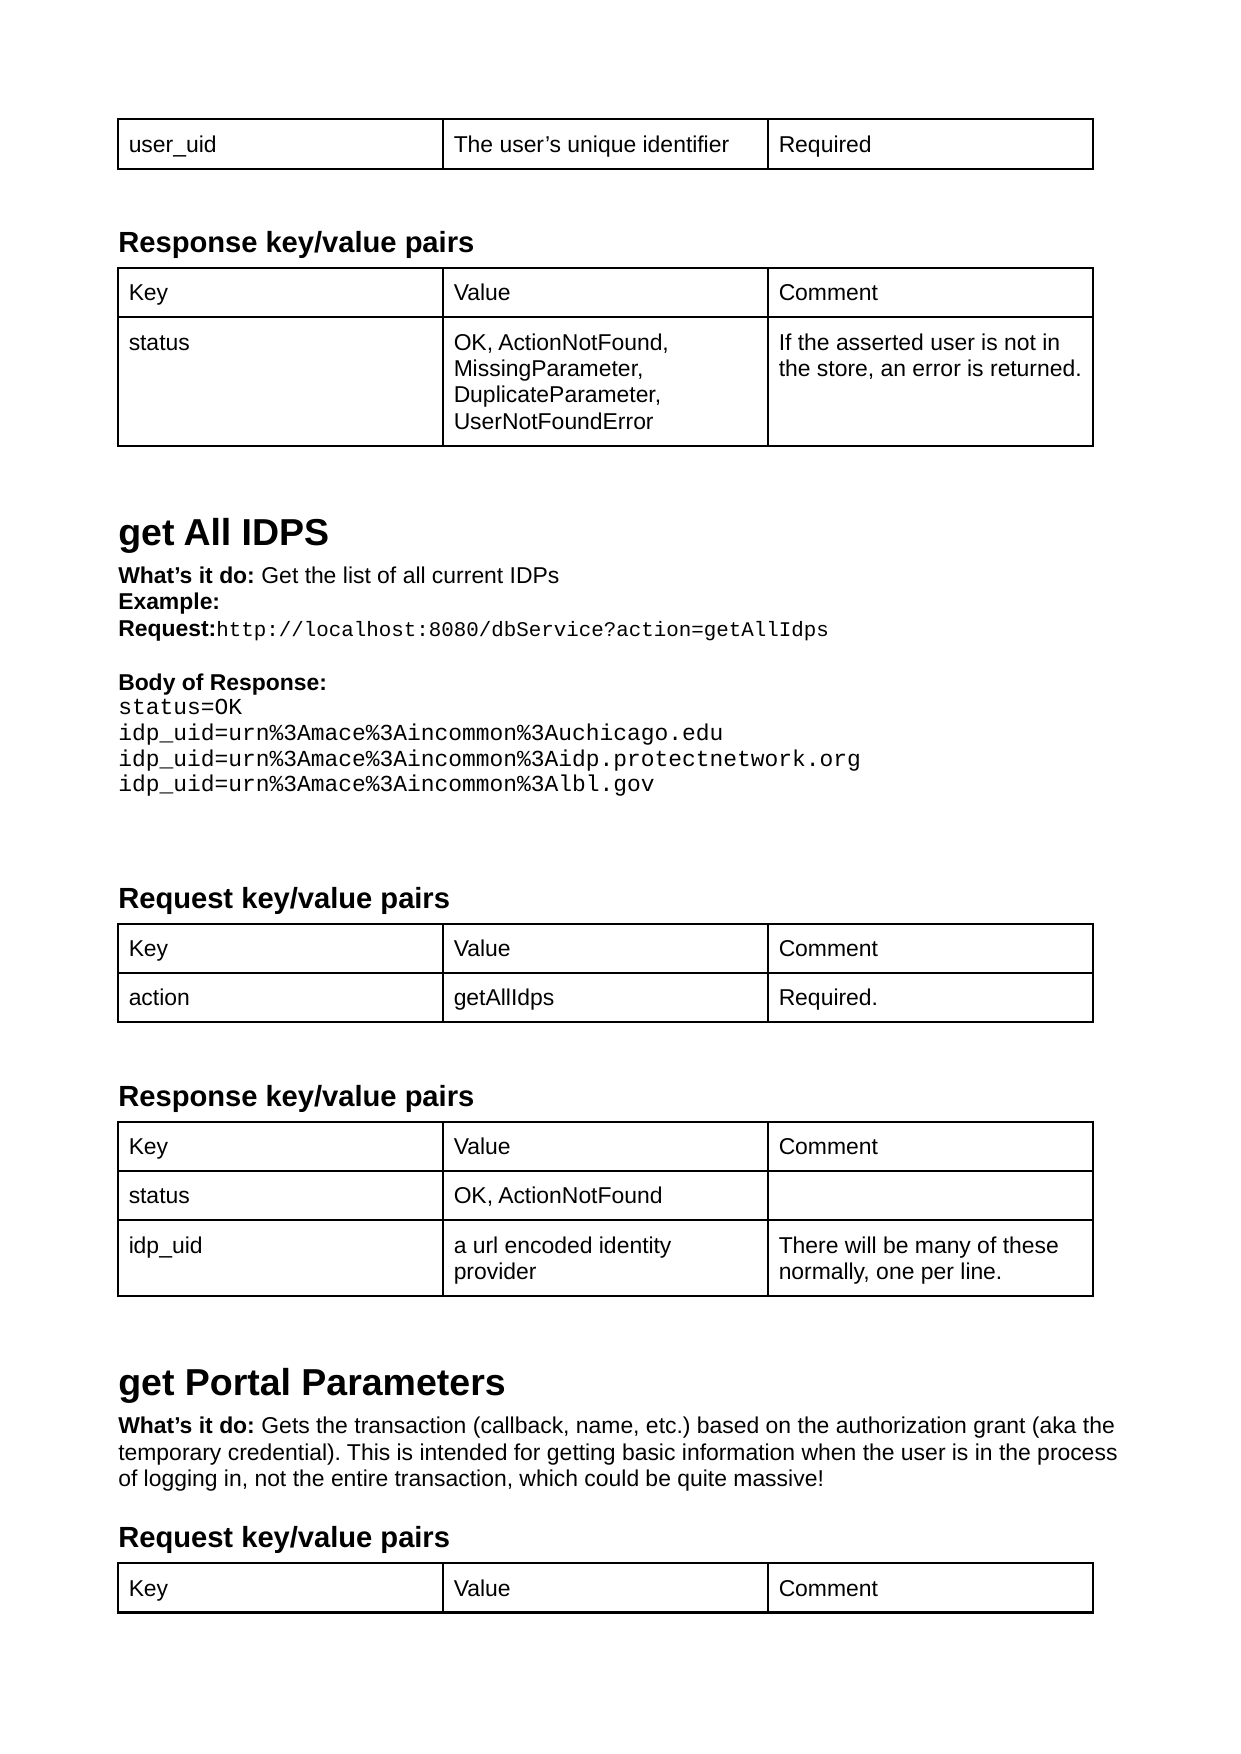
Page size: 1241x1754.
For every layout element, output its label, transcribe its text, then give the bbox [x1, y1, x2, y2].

table_cell getAllIdps [444, 974, 767, 1021]
subtitle get All IDPS [118, 510, 1122, 553]
text idp_uid=urn%3Amace%3Aincommon%3Albl.gov [118, 773, 1122, 799]
table_header Value [444, 1564, 767, 1611]
table_cell status [119, 318, 442, 444]
table_header Value [444, 269, 767, 316]
text status=OK [118, 695, 1122, 721]
text Request:http://localhost:8080/dbService?action=getAllIdps [118, 614, 1122, 642]
text Body of Response: [118, 669, 1122, 695]
table_cell status [119, 1172, 442, 1219]
table_cell The user’s unique identifier [444, 120, 767, 167]
table_cell action [119, 974, 442, 1021]
table_header Key [119, 1123, 442, 1170]
subtitle Response key/value pairs [118, 1079, 1122, 1112]
subtitle Request key/value pairs [118, 1520, 1122, 1554]
text idp_uid=urn%3Amace%3Aincommon%3Auchicago.edu [118, 721, 1122, 747]
table_cell a url encoded identity provider [444, 1221, 767, 1295]
table_header Value [444, 925, 767, 972]
table_cell [769, 1172, 1092, 1219]
table_cell user_uid [119, 120, 442, 167]
table_header Key [119, 269, 442, 316]
table_cell idp_uid [119, 1221, 442, 1295]
table_cell OK, ActionNotFound [444, 1172, 767, 1219]
text What’s it do: Gets the transaction (callback, name, etc.) based on the authorization grant (aka the temporary credential). This is intended for getting basic information when the user is in the process of logging in, not the entire transaction, which could be quite massive! [118, 1412, 1122, 1491]
text Example: [118, 588, 1122, 614]
table_header Comment [769, 1564, 1092, 1611]
table_header Value [444, 1123, 767, 1170]
table_cell If the asserted user is not in the store, an error is returned. [769, 318, 1092, 444]
table_header Comment [769, 925, 1092, 972]
text What’s it do: Get the list of all current IDPs [118, 562, 1122, 588]
table_cell Required [769, 120, 1092, 167]
table_cell OK, ActionNotFound, MissingParameter, DuplicateParameter, UserNotFoundError [444, 318, 767, 444]
table_header Comment [769, 1123, 1092, 1170]
table_header Key [119, 1564, 442, 1611]
table_header Comment [769, 269, 1092, 316]
subtitle Response key/value pairs [118, 225, 1122, 258]
table_cell There will be many of these normally, one per line. [769, 1221, 1092, 1295]
table_header Key [119, 925, 442, 972]
subtitle Request key/value pairs [118, 881, 1122, 914]
text idp_uid=urn%3Amace%3Aincommon%3Aidp.protectnetwork.org [118, 747, 1122, 773]
subtitle get Portal Parameters [118, 1361, 1122, 1404]
table_cell Required. [769, 974, 1092, 1021]
